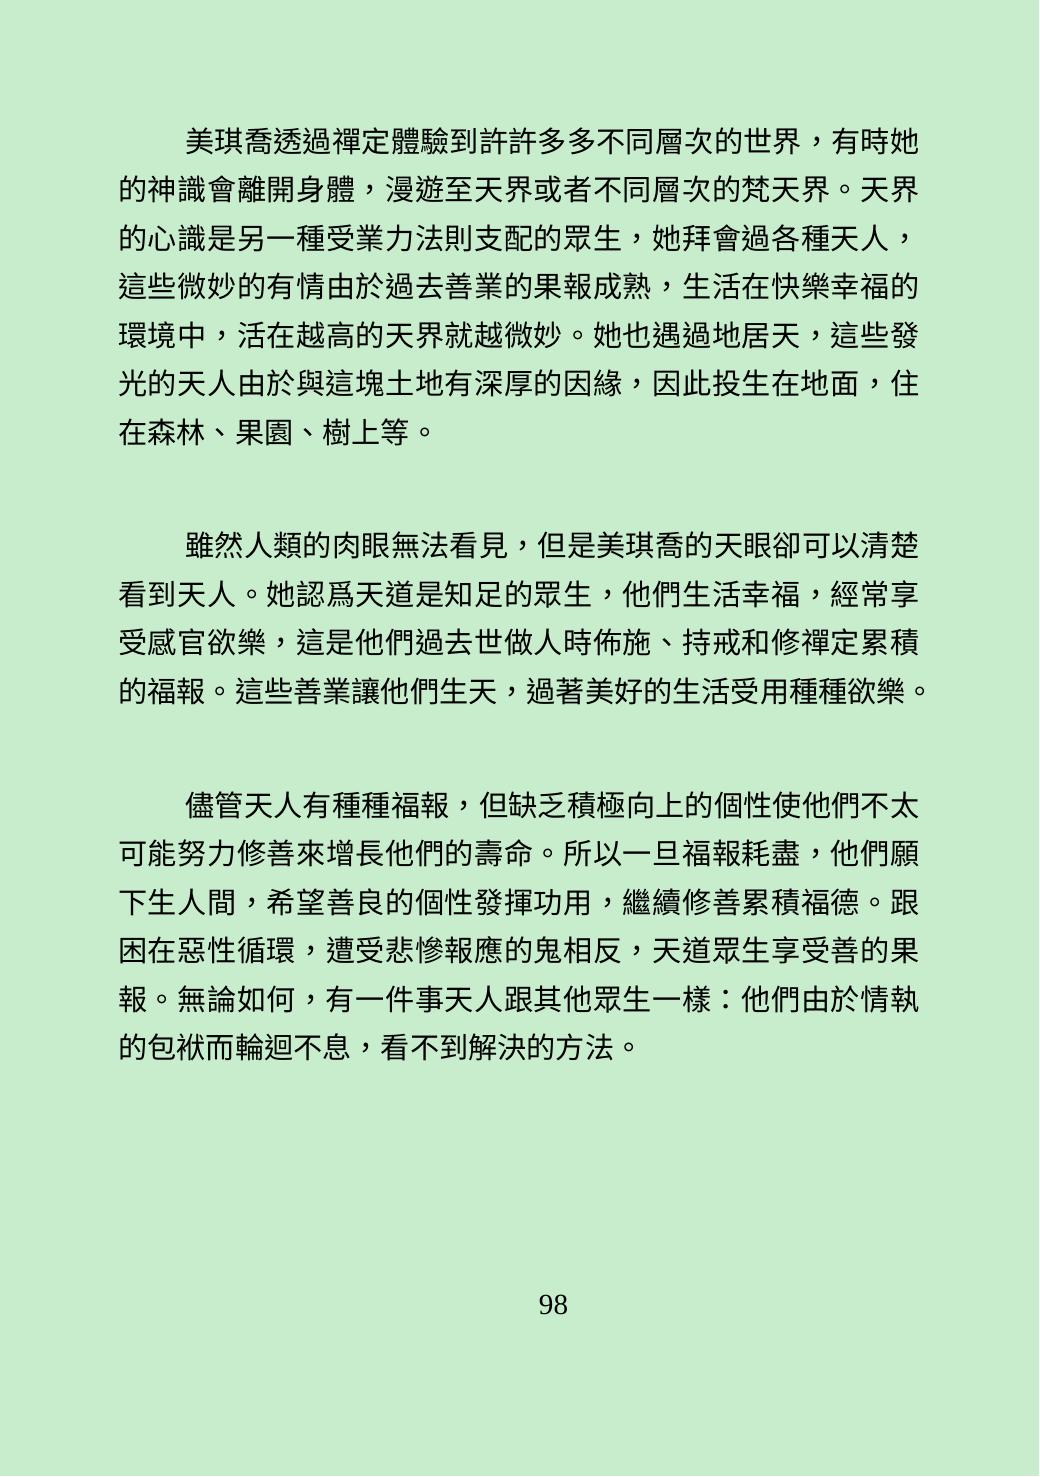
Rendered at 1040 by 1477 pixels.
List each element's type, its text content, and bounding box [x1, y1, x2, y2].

text 雖然人類的肉眼無法看見，但是美琪喬的天眼卻可以清楚看到天人。她認爲天道是知足的眾生，他們生活幸福，經常享受感官欲樂，這是他們過去世做人時佈施、持戒和修禪定累積的福報。這些善業讓他們生天，過著美好的生活受用種種欲樂。 [118, 523, 921, 711]
text 儘管天人有種種福報，但缺乏積極向上的個性使他們不太可能努力修善來增長他們的壽命。所以一旦福報耗盡，他們願下生人間，希望善良的個性發揮功用，繼續修善累積福德。跟困在惡性循環，遭受悲慘報應的鬼相反，天道眾生享受善的果報。無論如何，有一件事天人跟其他眾生一樣：他們由於情執的包袱而輪迴不息，看不到解決的方法。 [118, 782, 921, 1067]
text 美琪喬透過禪定體驗到許許多多不同層次的世界，有時她的神識會離開身體，漫遊至天界或者不同層次的梵天界。天界的心識是另一種受業力法則支配的眾生，她拜會過各種天人，這些微妙的有情由於過去善業的果報成熟，生活在快樂幸福的環境中，活在越高的天界就越微妙。她也遇過地居天，這些發光的天人由於與這塊土地有深厚的因緣，因此投生在地面，住在森林、果園、樹上等。 [118, 118, 921, 452]
